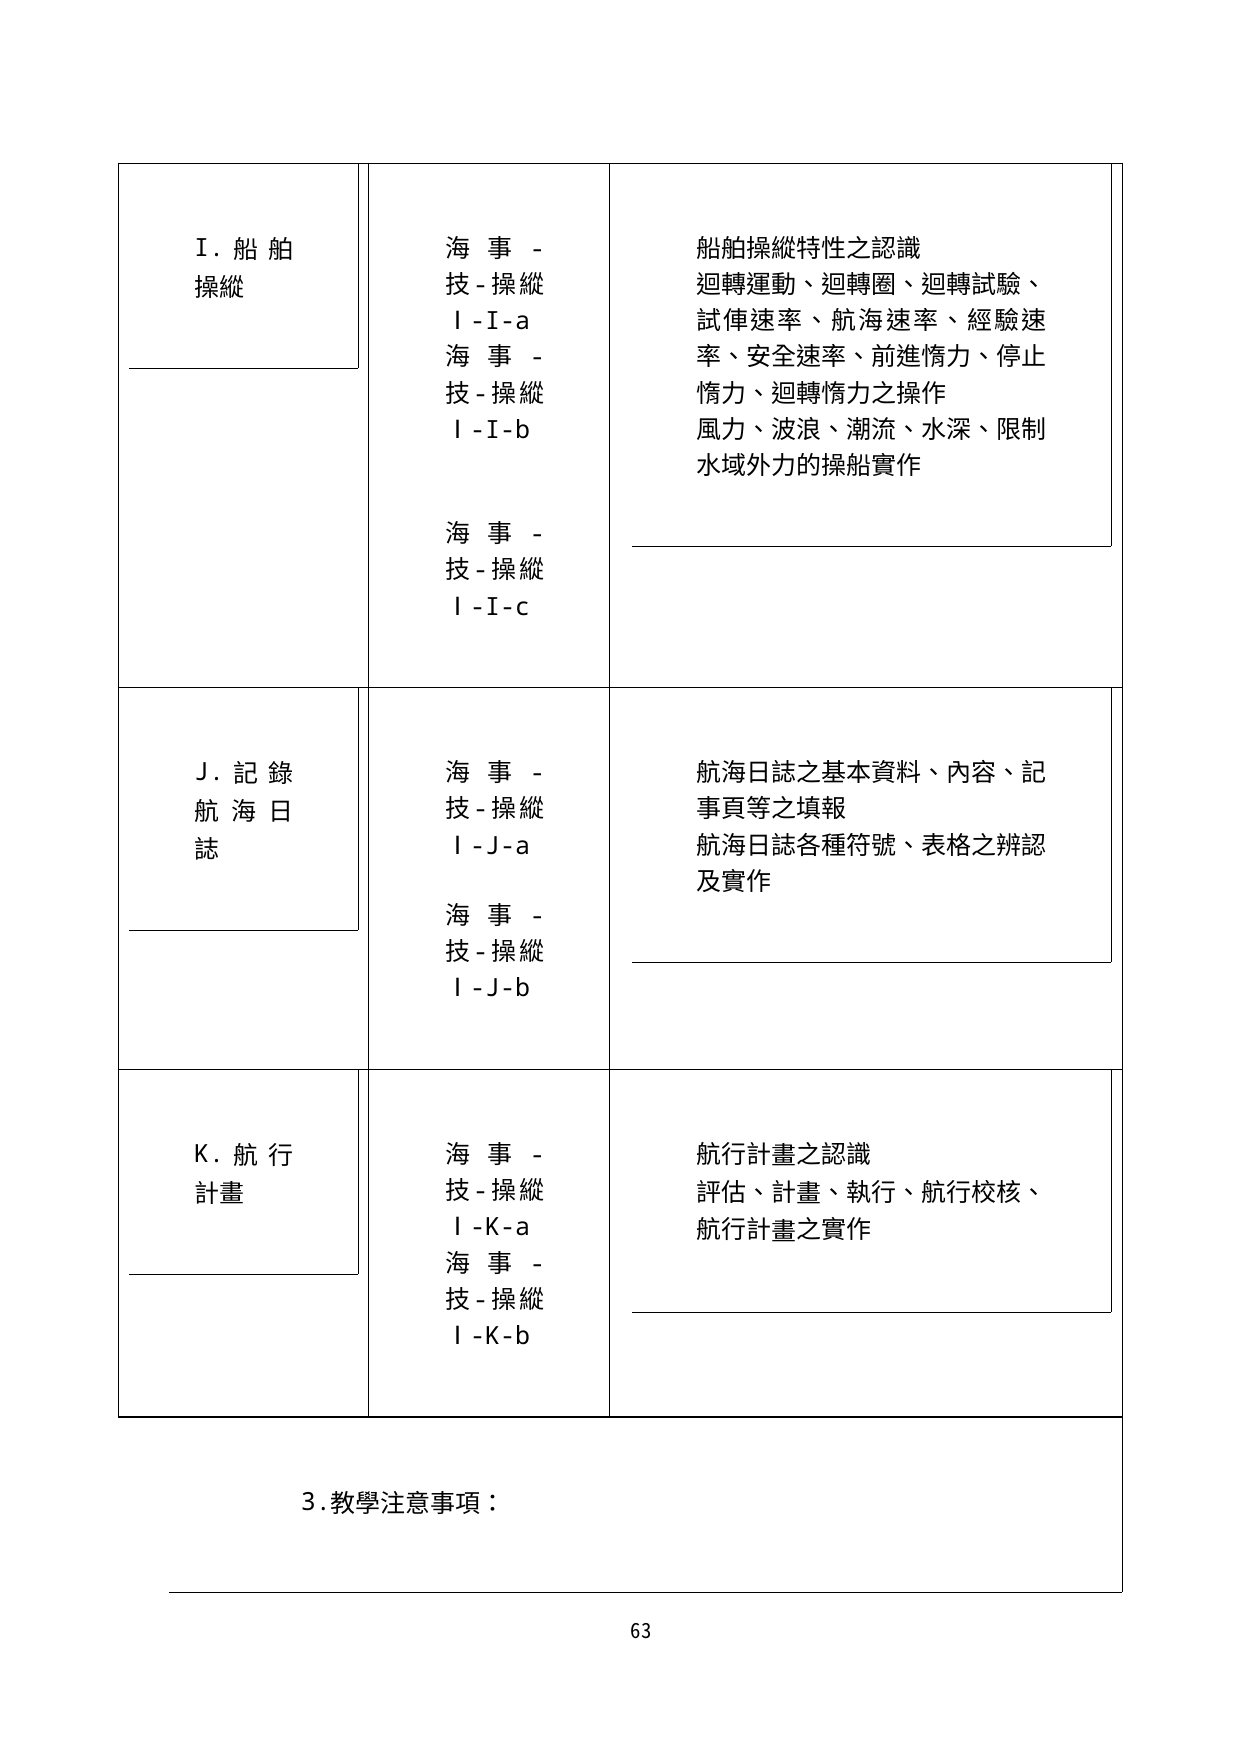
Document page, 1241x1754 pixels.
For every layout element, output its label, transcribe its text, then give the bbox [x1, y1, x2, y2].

table_cell 航行計畫之認識 評估、計畫、執行、航行校核、航行計畫之實作 [620, 1070, 1122, 1416]
table_cell [610, 164, 620, 687]
text 3.教學注意事項： [168, 1418, 1122, 1592]
table_cell I.船舶操縱 [119, 164, 368, 687]
table_cell 船舶操縱特性之認識 迴轉運動、迴轉圈、迴轉試驗、試俥速率、航海速率、經驗速率、安全速率、前進惰力、停止惰力、迴轉惰力之操作 風力、波浪、潮流、水深、限制水域外力的操船實作 [620, 164, 1122, 687]
table_cell J.記錄航海日誌 [119, 688, 368, 1069]
table_cell 航海日誌之基本資料、內容、記事頁等之填報 航海日誌各種符號、表格之辨認及實作 [620, 688, 1122, 1069]
table_cell K.航行計畫 [119, 1070, 368, 1416]
table_cell [610, 1070, 620, 1416]
table_cell 海事-技-操縱Ⅰ-J-a 海事-技-操縱Ⅰ-J-b [369, 688, 609, 1069]
table_cell [610, 688, 620, 1069]
table_cell 海事-技-操縱Ⅰ-K-a 海事-技-操縱Ⅰ-K-b [369, 1070, 609, 1416]
table_cell 海事-技-操縱Ⅰ-I-a 海事-技-操縱Ⅰ-I-b 海事-技-操縱Ⅰ-I-c [369, 164, 609, 687]
